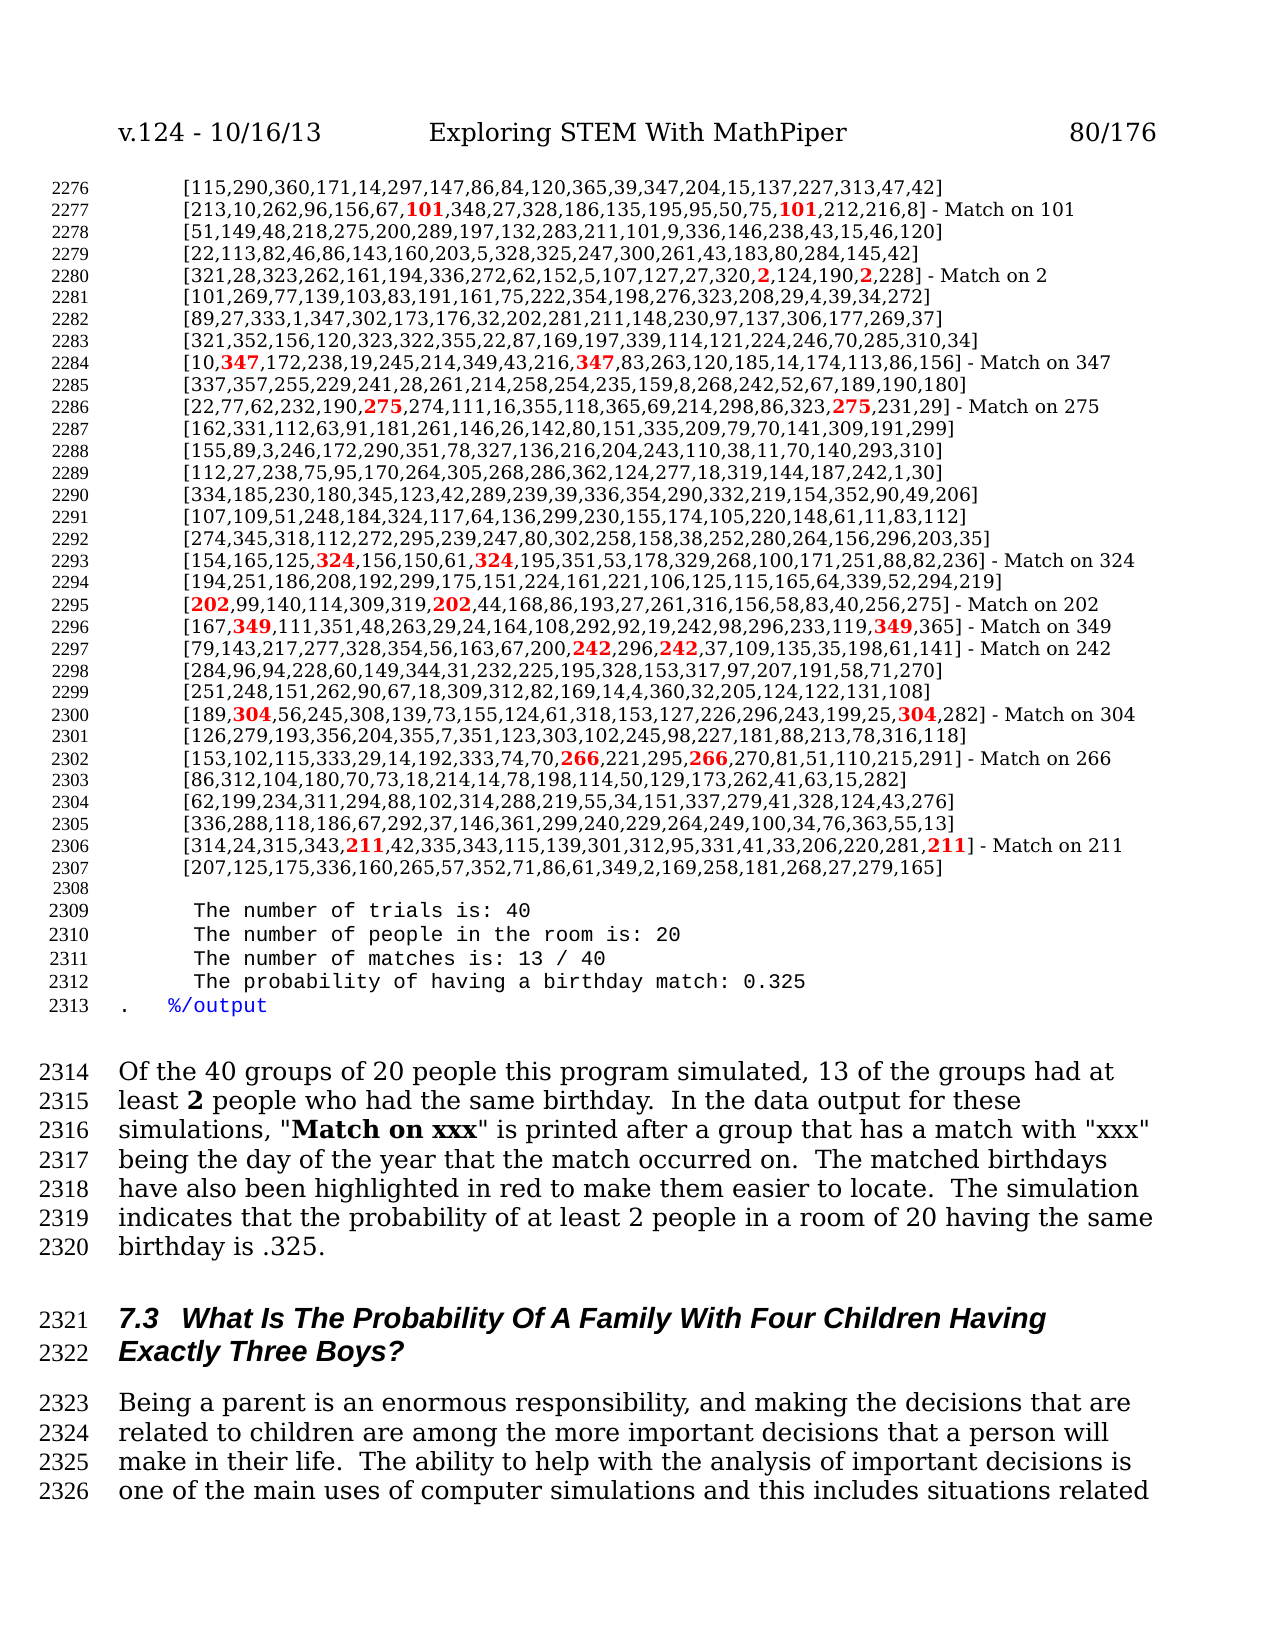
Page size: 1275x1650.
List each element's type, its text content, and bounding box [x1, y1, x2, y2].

text [79,143,217,277,328,354,56,163,67,200,242,296,242,37,109,135,35,198,61,141] - Match on 242 [148, 638, 1157, 660]
text [194,251,186,208,192,299,175,151,224,161,221,106,125,115,165,64,339,52,294,219] [148, 572, 1157, 593]
text [321,352,156,120,323,322,355,22,87,169,197,339,114,121,224,246,70,285,310,34] [148, 330, 1157, 352]
text [155,89,3,246,172,290,351,78,327,136,216,204,243,110,38,11,70,140,293,310] [148, 440, 1157, 462]
text [167,349,111,351,48,263,29,24,164,108,292,92,19,242,98,296,233,119,349,365] - Match on 349 [148, 616, 1157, 638]
text [154,165,125,324,156,150,61,324,195,351,53,178,329,268,100,171,251,88,82,236] - Match on 324 [148, 549, 1157, 572]
text The probability of having a birthday match: 0.325 [118, 971, 1157, 995]
text [22,77,62,232,190,275,274,111,16,355,118,365,69,214,298,86,323,275,231,29] - Match on 275 [148, 396, 1157, 418]
text [153,102,115,333,29,14,192,333,74,70,266,221,295,266,270,81,51,110,215,291] - Match on 266 [148, 747, 1157, 769]
text [202,99,140,114,309,319,202,44,168,86,193,27,261,316,156,58,83,40,256,275] - Match on 202 [148, 593, 1157, 616]
text [101,269,77,139,103,83,191,161,75,222,354,198,276,323,208,29,4,39,34,272] [148, 287, 1157, 308]
text [126,279,193,356,204,355,7,351,123,303,102,245,98,227,181,88,213,78,316,118] [148, 726, 1157, 747]
text Being a parent is an enormous responsibility, and making the decisions that are related to children are among the more important decisions that a person will make in their life. The ability to help with the analysis of important decisions is one of the main uses of computer simulations and this includes situations related [118, 1389, 1157, 1505]
text [213,10,262,96,156,67,101,348,27,328,186,135,195,95,50,75,101,212,216,8] - Match on 101 [148, 199, 1157, 221]
text The number of matches is: 13 / 40 [118, 948, 1157, 971]
text [284,96,94,228,60,149,344,31,232,225,195,328,153,317,97,207,191,58,71,270] [148, 660, 1157, 682]
text . %/output [118, 995, 1157, 1018]
text [10,347,172,238,19,245,214,349,43,216,347,83,263,120,185,14,174,113,86,156] - Match on 347 [148, 352, 1157, 374]
text [51,149,48,218,275,200,289,197,132,283,211,101,9,336,146,238,43,15,46,120] [148, 221, 1157, 243]
text The number of trials is: 40 [118, 900, 1157, 924]
text [115,290,360,171,14,297,147,86,84,120,365,39,347,204,15,137,227,313,47,42] [148, 177, 1157, 199]
text [112,27,238,75,95,170,264,305,268,286,362,124,277,18,319,144,187,242,1,30] [148, 462, 1157, 484]
text [162,331,112,63,91,181,261,146,26,142,80,151,335,209,79,70,141,309,191,299] [148, 418, 1157, 440]
text The number of people in the room is: 20 [118, 924, 1157, 948]
text [251,248,151,262,90,67,18,309,312,82,169,14,4,360,32,205,124,122,131,108] [148, 682, 1157, 703]
text [337,357,255,229,241,28,261,214,258,254,235,159,8,268,242,52,67,189,190,180] [148, 374, 1157, 396]
text [62,199,234,311,294,88,102,314,288,219,55,34,151,337,279,41,328,124,43,276] [148, 791, 1157, 813]
subtitle What Is The Probability Of A Family With Four Children Having Exactly Three Boys? [118, 1301, 1157, 1368]
text [321,28,323,262,161,194,336,272,62,152,5,107,127,27,320,2,124,190,2,228] - Match on 2 [148, 264, 1157, 287]
text [86,312,104,180,70,73,18,214,14,78,198,114,50,129,173,262,41,63,15,282] [148, 769, 1157, 791]
text [89,27,333,1,347,302,173,176,32,202,281,211,148,230,97,137,306,177,269,37] [148, 308, 1157, 330]
text [189,304,56,245,308,139,73,155,124,61,318,153,127,226,296,243,199,25,304,282] - Match on 304 [148, 703, 1157, 726]
text [274,345,318,112,272,295,239,247,80,302,258,158,38,252,280,264,156,296,203,35] [148, 528, 1157, 549]
text Of the 40 groups of 20 people this program simulated, 13 of the groups had at least 2 people who had the same birthday. In the data output for these simulations, "Match on xxx" is printed after a group that has a match with "xxx" being the day of the year that the match occurred on. The matched birthdays have also been highlighted in red to make them easier to locate. The simulation indicates that the probability of at least 2 people in a room of 20 having the same birthday is .325. [118, 1057, 1157, 1262]
text [334,185,230,180,345,123,42,289,239,39,336,354,290,332,219,154,352,90,49,206] [148, 484, 1157, 506]
text [22,113,82,46,86,143,160,203,5,328,325,247,300,261,43,183,80,284,145,42] [148, 243, 1157, 264]
text [207,125,175,336,160,265,57,352,71,86,61,349,2,169,258,181,268,27,279,165] [148, 857, 1157, 879]
text [336,288,118,186,67,292,37,146,361,299,240,229,264,249,100,34,76,363,55,13] [148, 813, 1157, 835]
text [107,109,51,248,184,324,117,64,136,299,230,155,174,105,220,148,61,11,83,112] [148, 506, 1157, 528]
text [314,24,315,343,211,42,335,343,115,139,301,312,95,331,41,33,206,220,281,211] - Match on 211 [148, 835, 1157, 857]
